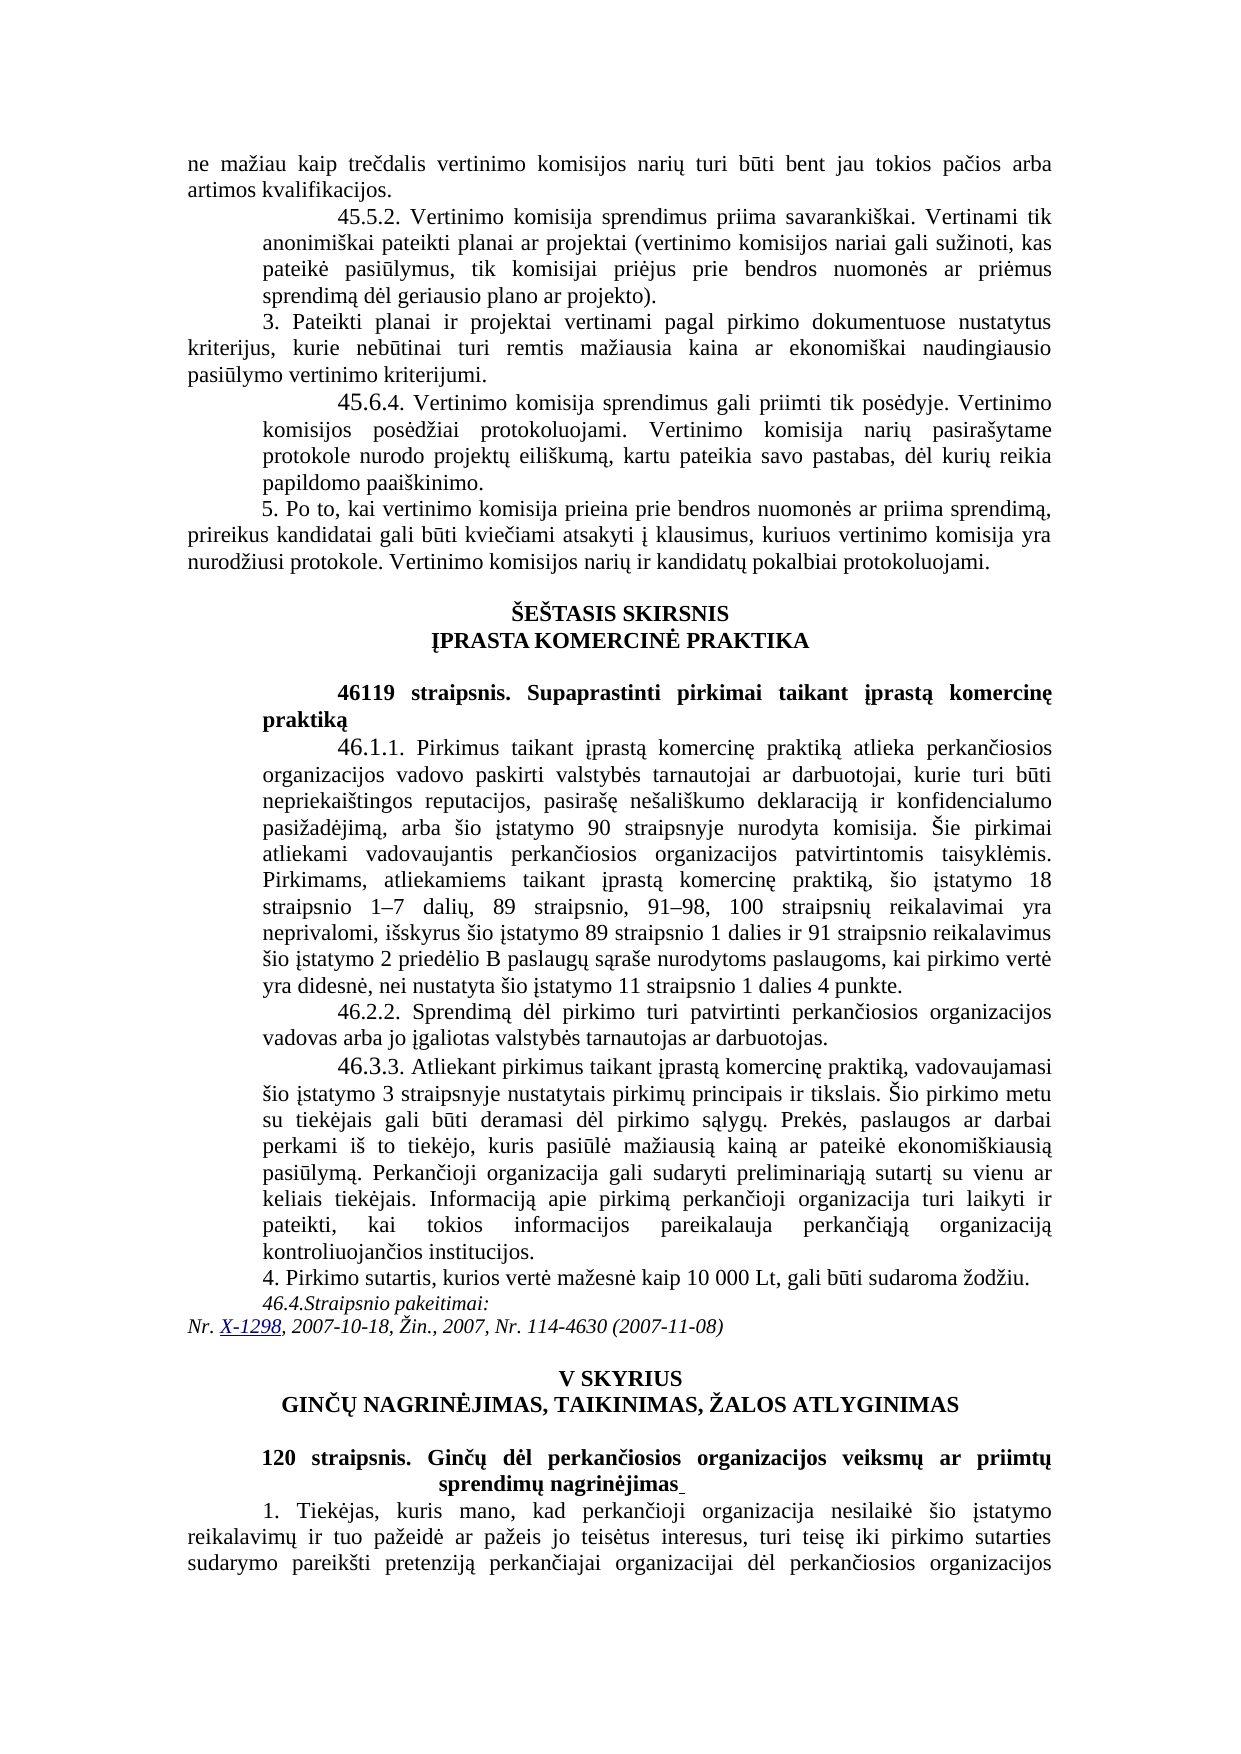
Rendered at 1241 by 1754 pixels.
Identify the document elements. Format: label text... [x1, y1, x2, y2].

text V SKYRIUS Ginčų nagrinėjimas, taikinimas, žalos atlyginimas [187, 1365, 1053, 1418]
text 1. Tiekėjas, kuris mano, kad perkančioji organizacija nesilaikė šio įstatymo reikalavimų ir tuo pažeidė ar pažeis jo teisėtus interesus, turi teisę iki pirkimo sutarties sudarymo pareikšti pretenziją perkančiajai organizacijai dėl perkančiosios organizacijos [187, 1497, 1053, 1576]
text 3. Pateikti planai ir projektai vertinami pagal pirkimo dokumentuose nustatytus kriterijus, kurie nebūtinai turi remtis mažiausia kaina ar ekonomiškai naudingiausio pasiūlymo vertinimo kriterijumi. [187, 308, 1053, 387]
subtitle 1. Pirkimus taikant įprastą komercinę praktiką atlieka perkančiosios organizacijos vadovo paskirti valstybės tarnautojai ar darbuotojai, kurie turi būti nepriekaištingos reputacijos, pasirašę nešališkumo deklaraciją ir konfidencialumo pasižadėjimą, arba šio įstatymo 90 straipsnyje nurodyta komisija. Šie pirkimai atliekami vadovaujantis perkančiosios organizacijos patvirtintomis taisyklėmis. Pirkimams, atliekamiems taikant įprastą komercinę praktiką, šio įstatymo 18 straipsnio 1–7 dalių, 89 straipsnio, 91–98, 100 straipsnių reikalavimai yra neprivalomi, išskyrus šio įstatymo 89 straipsnio 1 dalies ir 91 straipsnio reikalavimus šio įstatymo 2 priedėlio B paslaugų sąraše nurodytoms paslaugoms, kai pirkimo vertė yra didesnė, nei nustatyta šio įstatymo 11 straipsnio 1 dalies 4 punkte. [187, 732, 1053, 998]
subtitle šeštasis skirsnis Įprasta komercinė praktika [187, 600, 1053, 653]
text 120 straipsnis. Ginčų dėl perkančiosios organizacijos veiksmų ar priimtų sprendimų nagrinėjimas [261, 1444, 1053, 1497]
subtitle 3. Atliekant pirkimus taikant įprastą komercinę praktiką, vadovaujamasi šio įstatymo 3 straipsnyje nustatytais pirkimų principais ir tikslais. Šio pirkimo metu su tiekėjais gali būti deramasi dėl pirkimo sąlygų. Prekės, paslaugos ar darbai perkami iš to tiekėjo, kuris pasiūlė mažiausią kainą ar pateikė ekonomiškiausią pasiūlymą. Perkančioji organizacija gali sudaryti preliminariąją sutartį su vienu ar keliais tiekėjais. Informaciją apie pirkimą perkančioji organizacija turi laikyti ir pateikti, kai tokios informacijos pareikalauja perkančiąją organizaciją kontroliuojančios institucijos. [187, 1051, 1053, 1264]
text ne mažiau kaip trečdalis vertinimo komisijos narių turi būti bent jau tokios pačios arba artimos kvalifikacijos. [187, 150, 1053, 203]
subtitle 4. Vertinimo komisija sprendimus gali priimti tik posėdyje. Vertinimo komisijos posėdžiai protokoluojami. Vertinimo komisija narių pasirašytame protokole nurodo projektų eiliškumą, kartu pateikia savo pastabas, dėl kurių reikia papildomo paaiškinimo. [187, 387, 1053, 495]
subtitle 2. Sprendimą dėl pirkimo turi patvirtinti perkančiosios organizacijos vadovas arba jo įgaliotas valstybės tarnautojas ar darbuotojas. [187, 998, 1053, 1051]
text 5. Po to, kai vertinimo komisija prieina prie bendros nuomonės ar priima sprendimą, prireikus kandidatai gali būti kviečiami atsakyti į klausimus, kuriuos vertinimo komisija yra nurodžiusi protokole. Vertinimo komisijos narių ir kandidatų pokalbiai protokoluojami. [187, 495, 1053, 574]
subtitle Straipsnio pakeitimai: [187, 1290, 1053, 1314]
text Nr. X-1298, 2007-10-18, Žin., 2007, Nr. 114-4630 (2007-11-08) [187, 1314, 1053, 1338]
subtitle 2. Vertinimo komisija sprendimus priima savarankiškai. Vertinami tik anonimiškai pateikti planai ar projektai (vertinimo komisijos nariai gali sužinoti, kas pateikė pasiūlymus, tik komisijai priėjus prie bendros nuomonės ar priėmus sprendimą dėl geriausio plano ar projekto). [187, 203, 1053, 308]
subtitle 119 straipsnis. Supaprastinti pirkimai taikant įprastą komercinę praktiką [187, 679, 1053, 732]
text 4. Pirkimo sutartis, kurios vertė mažesnė kaip 10 000 Lt, gali būti sudaroma žodžiu. [187, 1264, 1053, 1290]
